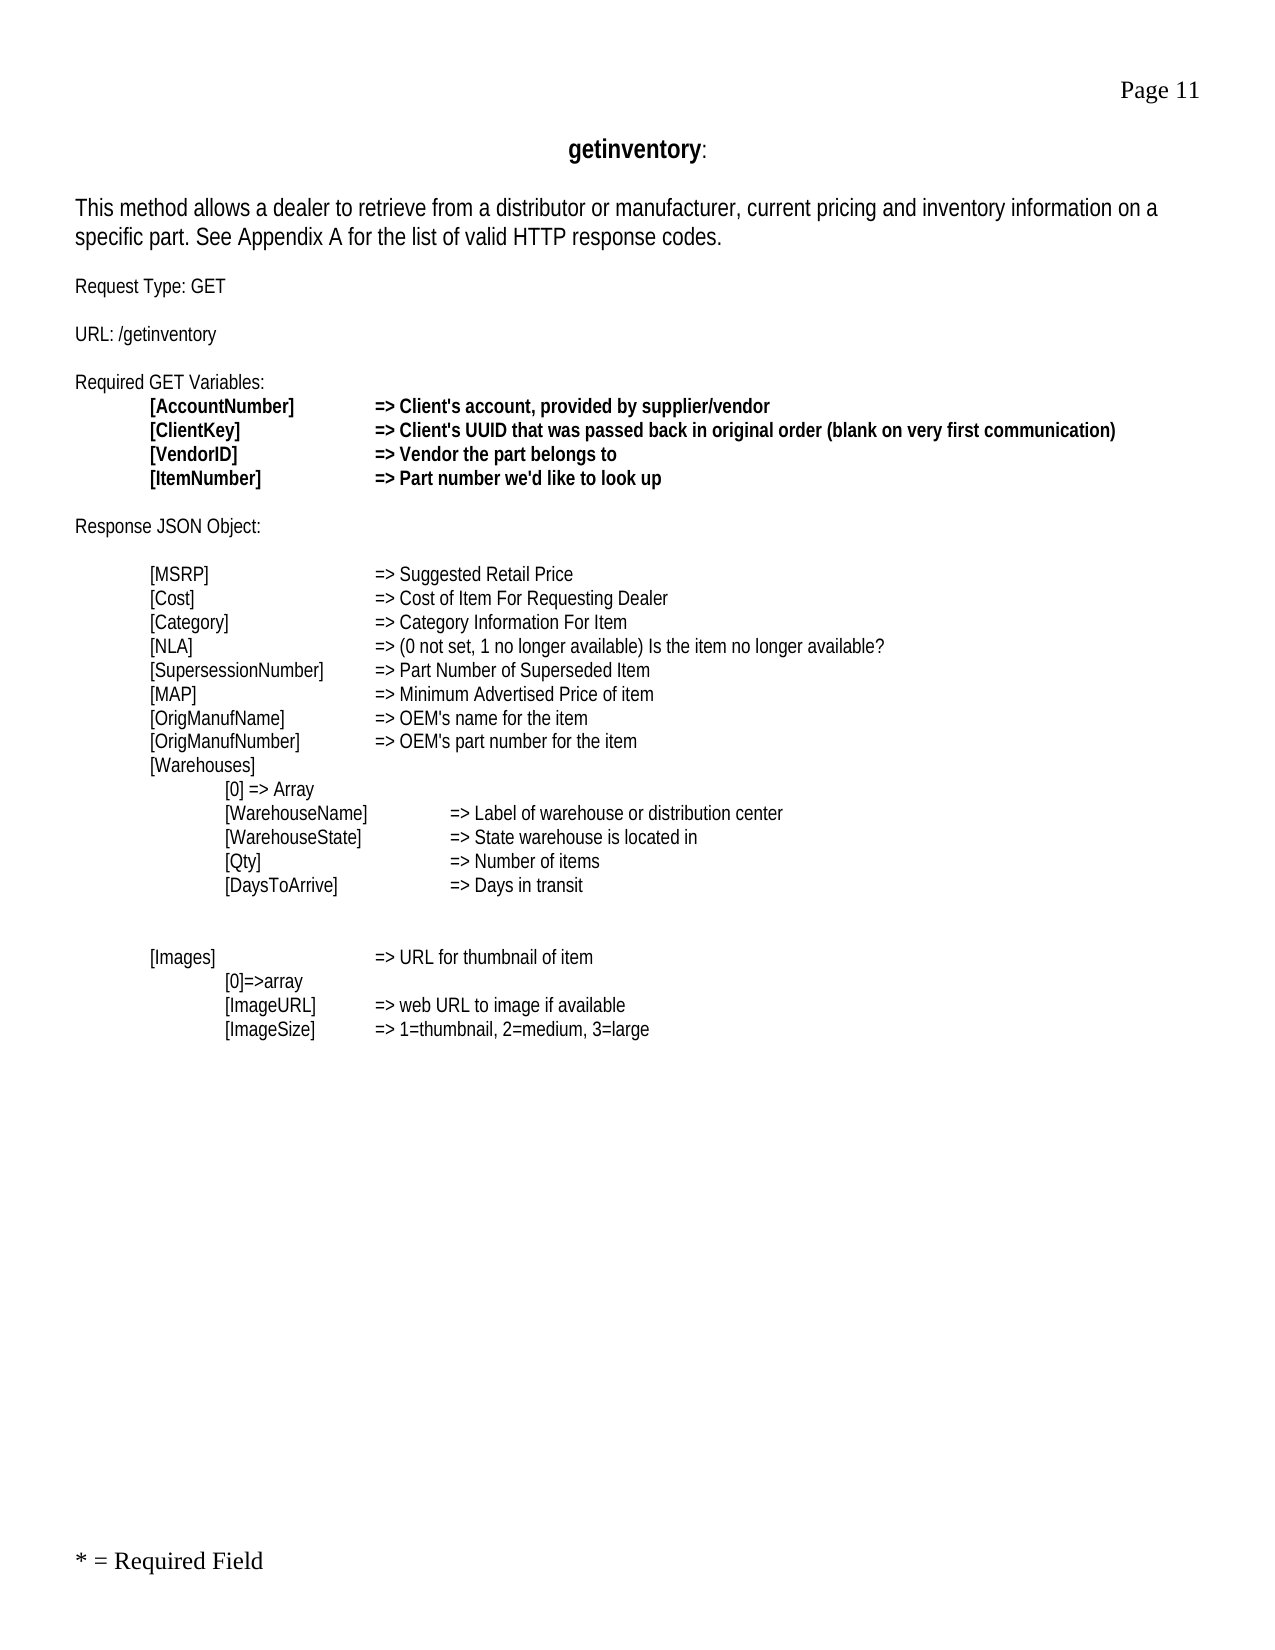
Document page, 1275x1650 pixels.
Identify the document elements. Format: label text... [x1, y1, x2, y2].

text [AccountNumber] => Client's account, provided by supplier/vendor [75, 394, 1200, 418]
text [NLA] => (0 not set, 1 no longer available) Is the item no longer available? [75, 633, 1200, 657]
text [MAP] => Minimum Advertised Price of item [75, 681, 1200, 705]
text [0]=>array [75, 969, 1200, 993]
text Required GET Variables: [75, 370, 1200, 394]
text [ItemNumber] => Part number we'd like to look up [75, 466, 1200, 490]
text [WarehouseName] => Label of warehouse or distribution center [75, 801, 1200, 825]
text [Category] => Category Information For Item [75, 609, 1200, 633]
text Request Type: GET [75, 274, 1200, 298]
text [SupersessionNumber] => Part Number of Superseded Item [75, 657, 1200, 681]
text [ImageSize] => 1=thumbnail, 2=medium, 3=large [75, 1017, 1200, 1041]
text URL: /getinventory [75, 322, 1200, 346]
text [VendorID] => Vendor the part belongs to [75, 442, 1200, 466]
text Response JSON Object: [75, 514, 1200, 538]
text [OrigManufNumber] => OEM's part number for the item [75, 729, 1200, 753]
text getinventory: [75, 133, 1200, 164]
text [OrigManufName] => OEM's name for the item [75, 705, 1200, 729]
text [ClientKey] => Client's UUID that was passed back in original order (blank on very first communication) [75, 418, 1200, 442]
text [Cost] => Cost of Item For Requesting Dealer [75, 586, 1200, 609]
text [WarehouseState] => State warehouse is located in [75, 825, 1200, 849]
text [DaysToArrive] => Days in transit [75, 873, 1200, 897]
text [0] => Array [75, 777, 1200, 801]
text [Qty] => Number of items [75, 849, 1200, 873]
text [ImageURL] => web URL to image if available [75, 993, 1200, 1017]
text [Warehouses] [75, 753, 1200, 777]
text [MSRP] => Suggested Retail Price [75, 562, 1200, 586]
text This method allows a dealer to retrieve from a distributor or manufacturer, current pricing and inventory information on a specific part. See Appendix A for the list of valid HTTP response codes. [75, 193, 1200, 250]
text [Images] => URL for thumbnail of item [75, 945, 1200, 969]
